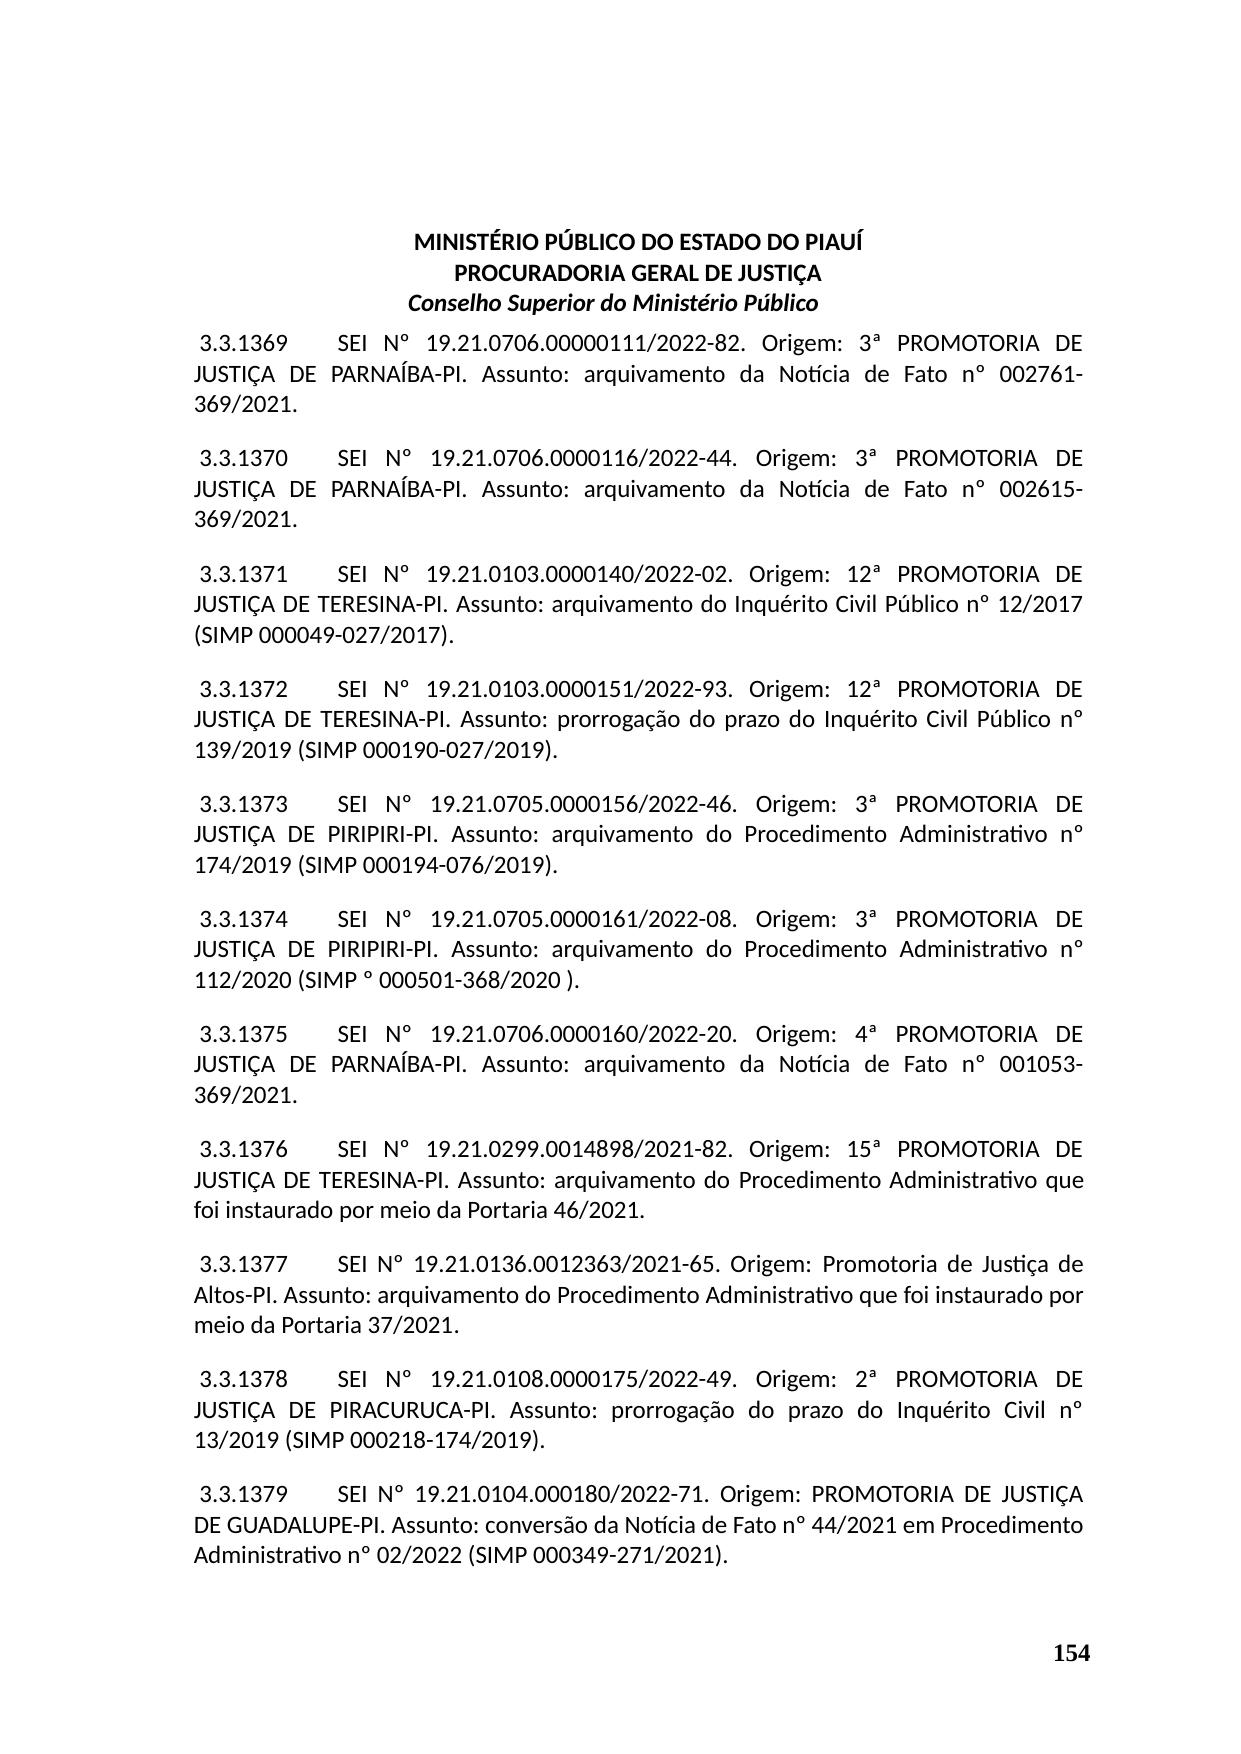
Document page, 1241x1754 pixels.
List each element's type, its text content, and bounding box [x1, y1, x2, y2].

list SEI Nº 19.21.0136.0012363/2021-65. Origem: Promotoria de Justiça de Altos-PI. Assunto: arquivamento do Procedimento Administrativo que foi instaurado por meio da Portaria 37/2021. [193, 1248, 1084, 1340]
list SEI Nº 19.21.0108.0000175/2022-49. Origem: 2ª PROMOTORIA DE JUSTIÇA DE PIRACURUCA-PI. Assunto: prorrogação do prazo do Inquérito Civil nº 13/2019 (SIMP 000218-174/2019). [193, 1363, 1084, 1455]
list SEI Nº 19.21.0103.0000140/2022-02. Origem: 12ª PROMOTORIA DE JUSTIÇA DE TERESINA-PI. Assunto: arquivamento do Inquérito Civil Público nº 12/2017 (SIMP 000049-027/2017). [193, 558, 1084, 649]
list SEI Nº 19.21.0706.00000111/2022-82. Origem: 3ª PROMOTORIA DE JUSTIÇA DE PARNAÍBA-PI. Assunto: arquivamento da Notícia de Fato nº 002761- 369/2021. [193, 327, 1084, 419]
list SEI Nº 19.21.0103.0000151/2022-93. Origem: 12ª PROMOTORIA DE JUSTIÇA DE TERESINA-PI. Assunto: prorrogação do prazo do Inquérito Civil Público nº 139/2019 (SIMP 000190-027/2019). [193, 673, 1084, 764]
list SEI Nº 19.21.0104.000180/2022-71. Origem: PROMOTORIA DE JUSTIÇA DE GUADALUPE-PI. Assunto: conversão da Notícia de Fato nº 44/2021 em Procedimento Administrativo nº 02/2022 (SIMP 000349-271/2021). [193, 1478, 1084, 1570]
list SEI Nº 19.21.0706.0000160/2022-20. Origem: 4ª PROMOTORIA DE JUSTIÇA DE PARNAÍBA-PI. Assunto: arquivamento da Notícia de Fato nº 001053- 369/2021. [193, 1018, 1084, 1110]
list SEI Nº 19.21.0705.0000161/2022-08. Origem: 3ª PROMOTORIA DE JUSTIÇA DE PIRIPIRI-PI. Assunto: arquivamento do Procedimento Administrativo nº 112/2020 (SIMP º 000501-368/2020 ). [193, 903, 1084, 994]
list SEI Nº 19.21.0706.0000116/2022-44. Origem: 3ª PROMOTORIA DE JUSTIÇA DE PARNAÍBA-PI. Assunto: arquivamento da Notícia de Fato nº 002615- 369/2021. [193, 443, 1084, 534]
list SEI Nº 19.21.0705.0000156/2022-46. Origem: 3ª PROMOTORIA DE JUSTIÇA DE PIRIPIRI-PI. Assunto: arquivamento do Procedimento Administrativo nº 174/2019 (SIMP 000194-076/2019). [193, 788, 1084, 879]
list SEI Nº 19.21.0299.0014898/2021-82. Origem: 15ª PROMOTORIA DE JUSTIÇA DE TERESINA-PI. Assunto: arquivamento do Procedimento Administrativo que foi instaurado por meio da Portaria 46/2021. [193, 1133, 1084, 1225]
